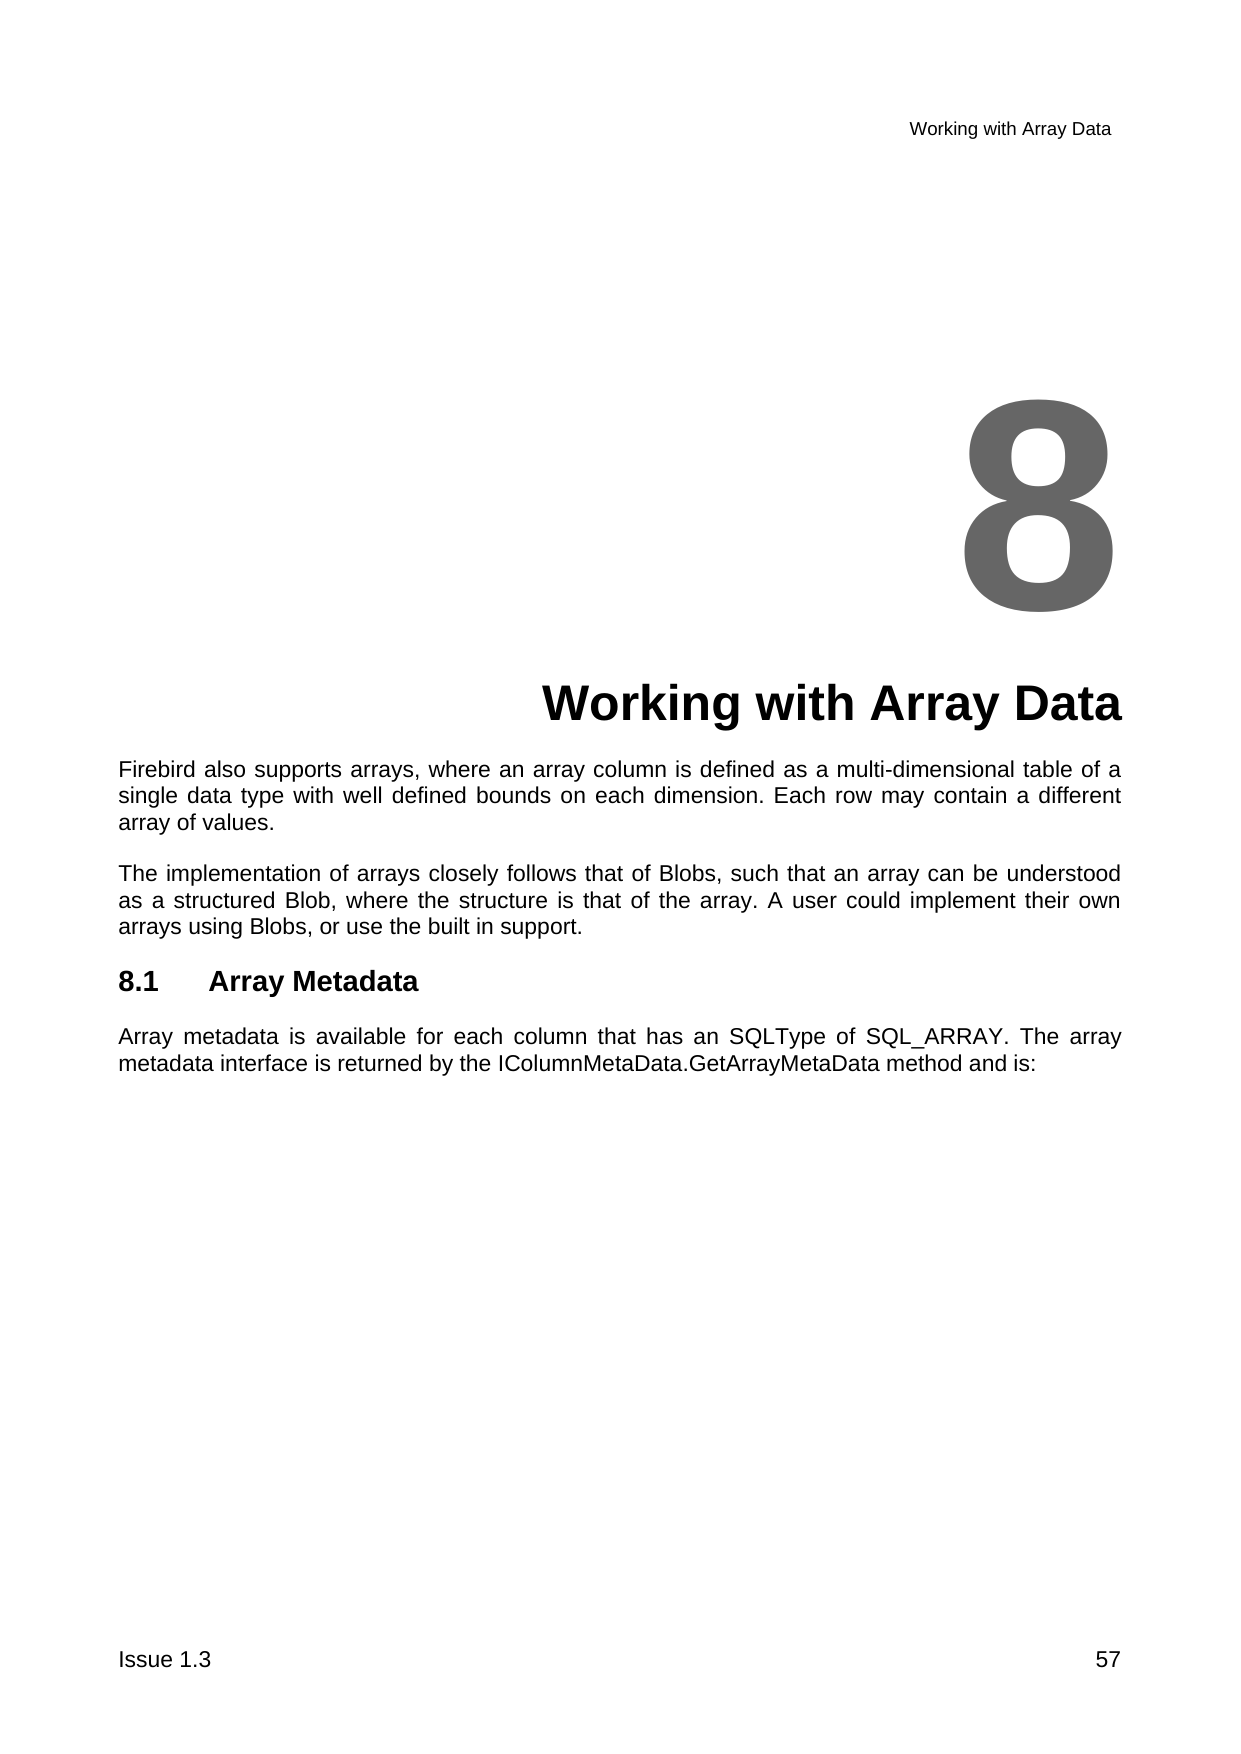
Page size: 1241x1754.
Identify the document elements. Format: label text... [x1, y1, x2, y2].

text Array metadata is available for each column that has an SQLType of SQL_ARRAY. The array metadata interface is returned by the IColumnMetaData.GetArrayMetaData method and is: [118, 1023, 1122, 1076]
text The implementation of arrays closely follows that of Blobs, such that an array can be understood as a structured Blob, where the structure is that of the array. A user could implement their own arrays using Blobs, or use the built in support. [118, 860, 1122, 939]
text Firebird also supports arrays, where an array column is defined as a multi-dimensional table of a single data type with well defined bounds on each dimension. Each row may contain a different array of values. [118, 756, 1122, 835]
subtitle Array Metadata [118, 964, 1122, 998]
subtitle Working with Array Data [81, 328, 1122, 731]
